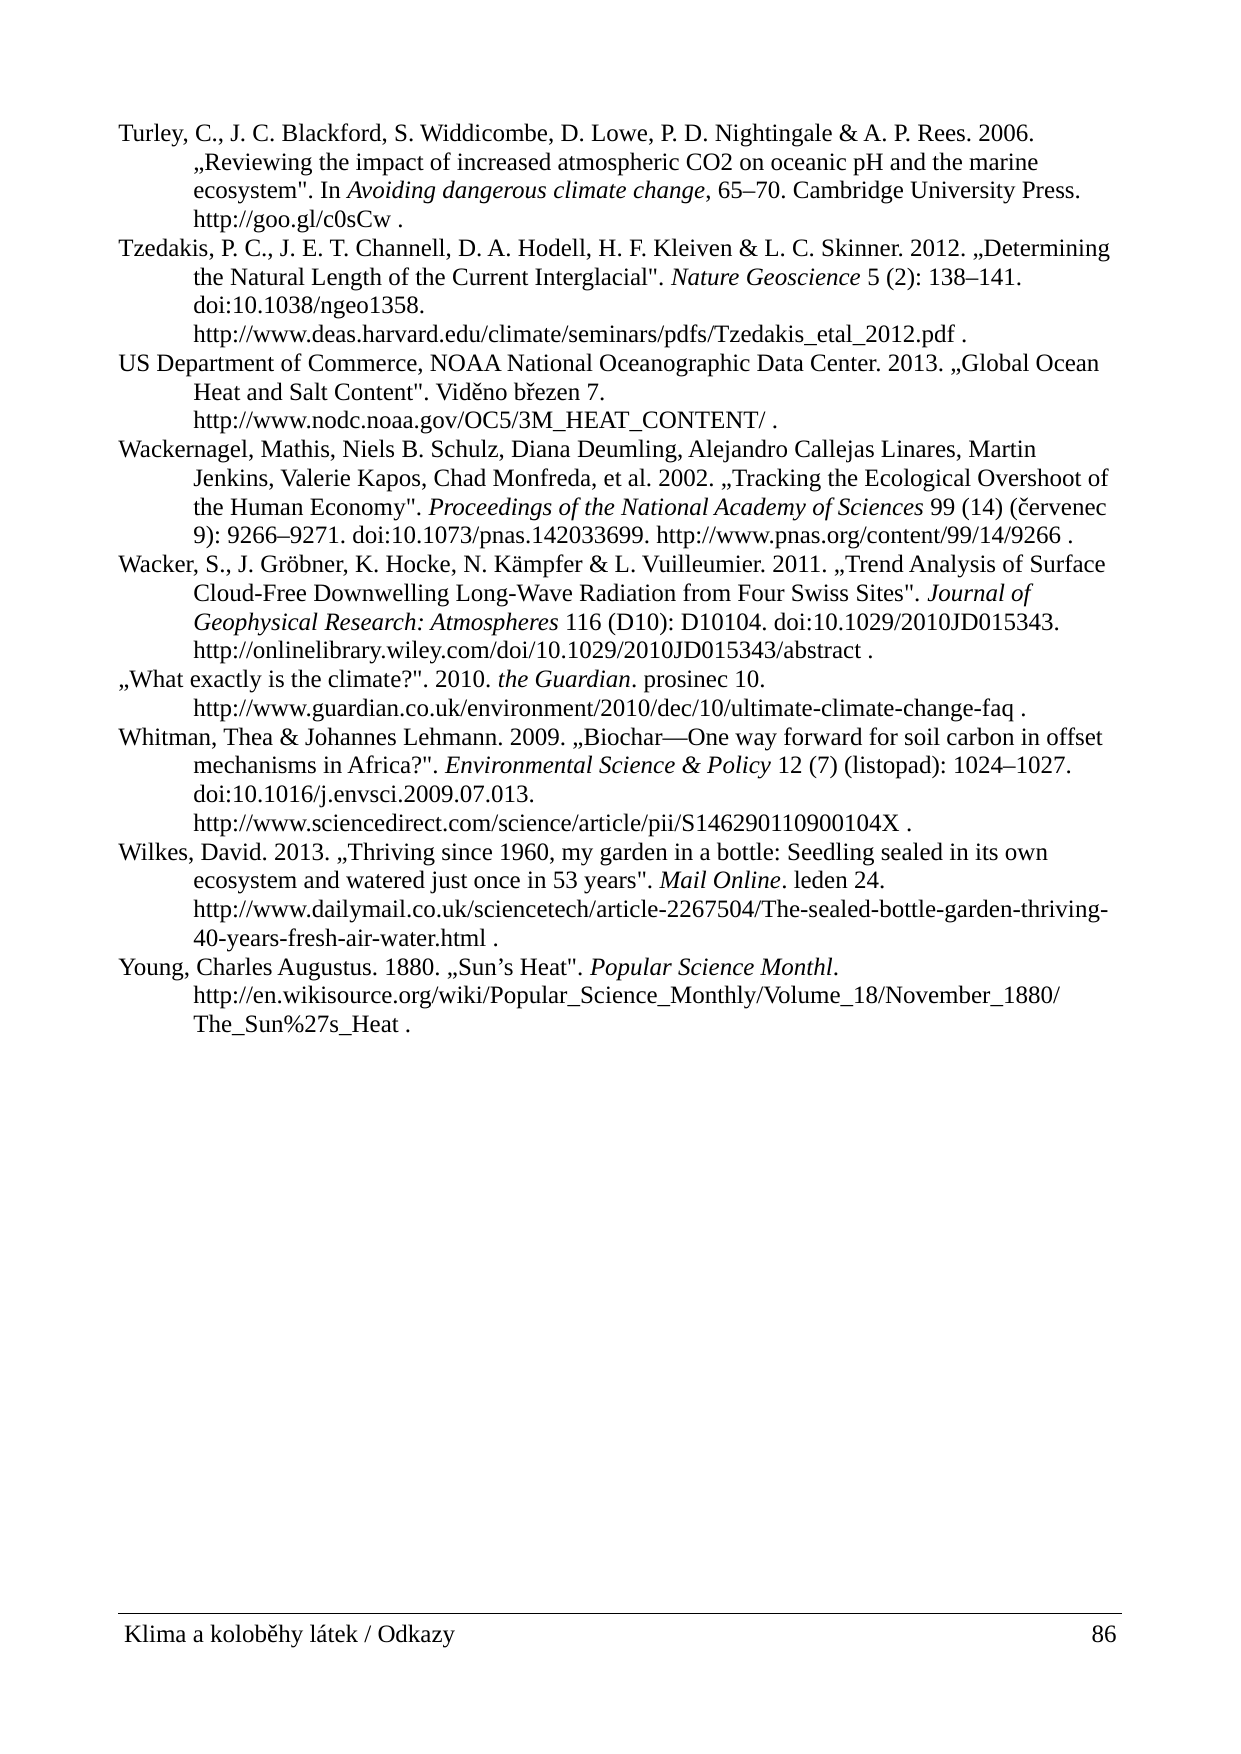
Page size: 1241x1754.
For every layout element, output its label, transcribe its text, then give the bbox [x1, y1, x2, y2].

text US Department of Commerce, NOAA National Oceanographic Data Center. 2013. „Global Ocean Heat and Salt Content". Viděno březen 7. http://www.nodc.noaa.gov/OC5/3M_HEAT_CONTENT/ . [118, 348, 1122, 434]
text Whitman, Thea & Johannes Lehmann. 2009. „Biochar—One way forward for soil carbon in offset mechanisms in Africa?". Environmental Science & Policy 12 (7) (listopad): 1024–1027. doi:10.1016/j.envsci.2009.07.013. http://www.sciencedirect.com/science/article/pii/S146290110900104X . [118, 722, 1122, 837]
text Wacker, S., J. Gröbner, K. Hocke, N. Kämpfer & L. Vuilleumier. 2011. „Trend Analysis of Surface Cloud-Free Downwelling Long-Wave Radiation from Four Swiss Sites". Journal of Geophysical Research: Atmospheres 116 (D10): D10104. doi:10.1029/2010JD015343. http://onlinelibrary.wiley.com/doi/10.1029/2010JD015343/abstract . [118, 549, 1122, 664]
text Young, Charles Augustus. 1880. „Sun’s Heat". Popular Science Monthl. http://en.wikisource.org/wiki/Popular_Science_Monthly/Volume_18/November_1880/The_Sun%27s_Heat . [118, 952, 1122, 1038]
text Turley, C., J. C. Blackford, S. Widdicombe, D. Lowe, P. D. Nightingale & A. P. Rees. 2006. „Reviewing the impact of increased atmospheric CO2 on oceanic pH and the marine ecosystem". In Avoiding dangerous climate change, 65–70. Cambridge University Press. http://goo.gl/c0sCw . [118, 118, 1122, 233]
text „What exactly is the climate?". 2010. the Guardian. prosinec 10. http://www.guardian.co.uk/environment/2010/dec/10/ultimate-climate-change-faq . [118, 664, 1122, 722]
text Wackernagel, Mathis, Niels B. Schulz, Diana Deumling, Alejandro Callejas Linares, Martin Jenkins, Valerie Kapos, Chad Monfreda, et al. 2002. „Tracking the Ecological Overshoot of the Human Economy". Proceedings of the National Academy of Sciences 99 (14) (červenec 9): 9266–9271. doi:10.1073/pnas.142033699. http://www.pnas.org/content/99/14/9266 . [118, 434, 1122, 549]
text Wilkes, David. 2013. „Thriving since 1960, my garden in a bottle: Seedling sealed in its own ecosystem and watered just once in 53 years". Mail Online. leden 24. http://www.dailymail.co.uk/sciencetech/article-2267504/The-sealed-bottle-garden-thriving-40-years-fresh-air-water.html . [118, 837, 1122, 952]
text Tzedakis, P. C., J. E. T. Channell, D. A. Hodell, H. F. Kleiven & L. C. Skinner. 2012. „Determining the Natural Length of the Current Interglacial". Nature Geoscience 5 (2): 138–141. doi:10.1038/ngeo1358. http://www.deas.harvard.edu/climate/seminars/pdfs/Tzedakis_etal_2012.pdf . [118, 233, 1122, 348]
